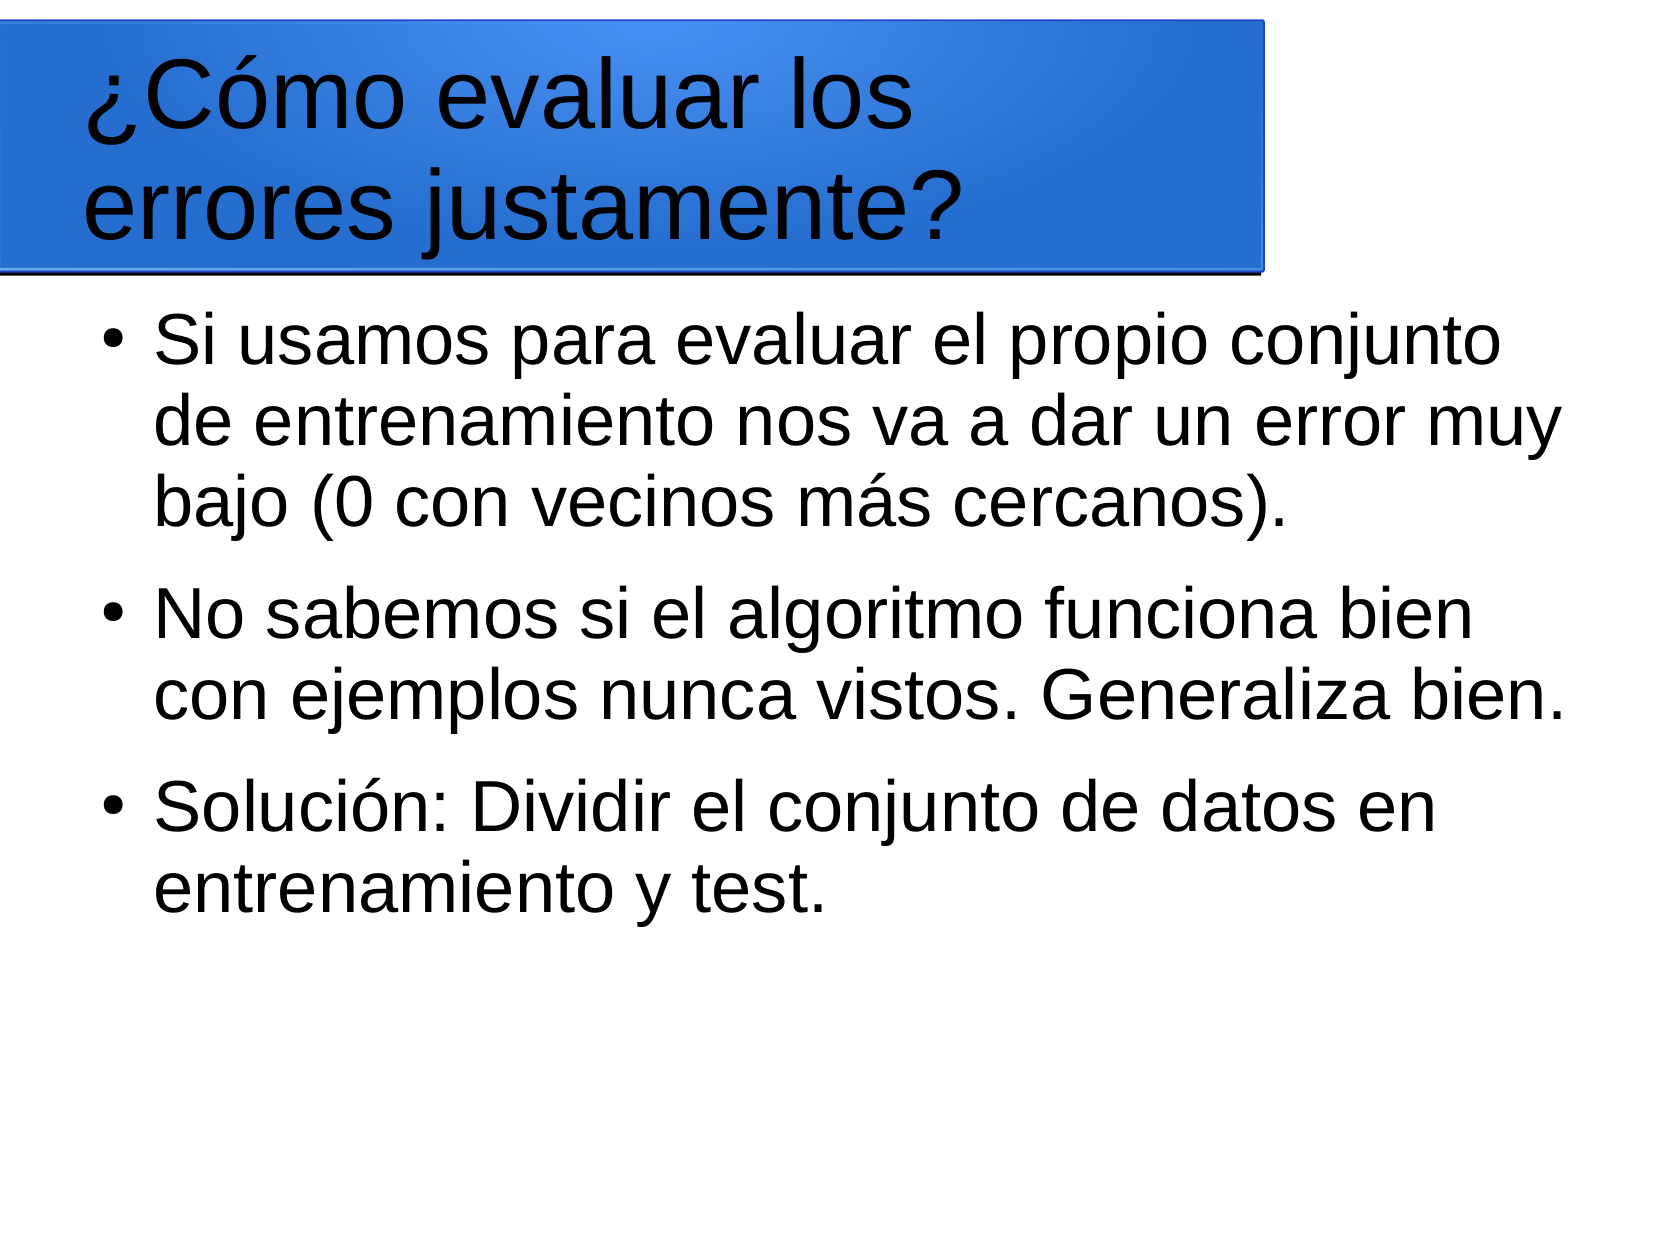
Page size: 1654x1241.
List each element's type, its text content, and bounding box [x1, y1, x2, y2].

title ¿Cómo evaluar los errores justamente? [82, 38, 1235, 261]
list Si usamos para evaluar el propio conjunto de entrenamiento nos va a dar un error muy bajo (0 con vecinos más cercanos). No sabemos si el algoritmo funciona bien con ejemplos nunca vistos. Generaliza bien. Solución: Dividir el conjunto de datos en entrenamiento y test. [82, 299, 1571, 1019]
